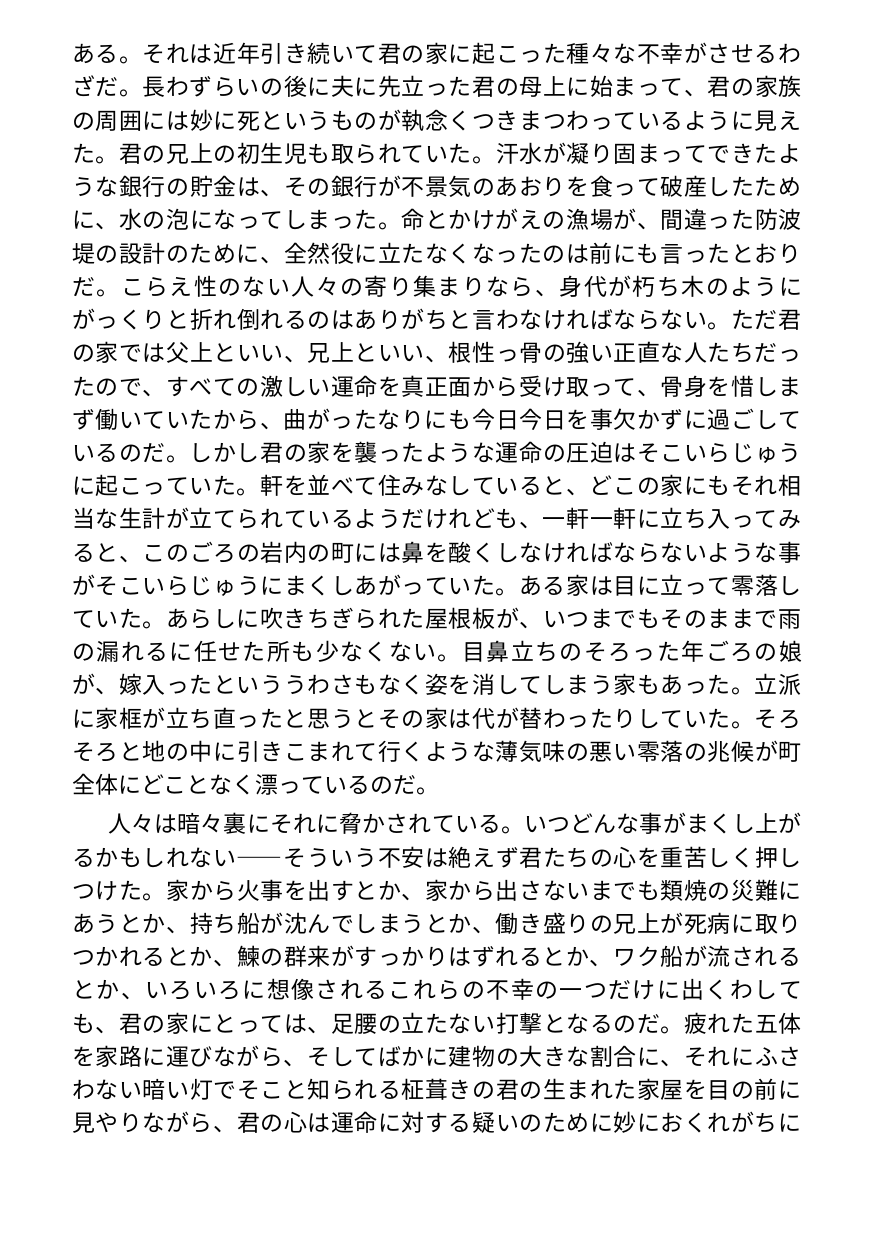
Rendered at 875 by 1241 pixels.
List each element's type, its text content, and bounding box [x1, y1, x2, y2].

text ある。それは近年引き続いて君の家に起こった種々な不幸がさせるわざだ。長わずらいの後に夫に先立った君の母上に始まって、君の家族の周囲には妙に死というものが執念くつきまつわっているように見えた。君の兄上の初生児も取られていた。汗水が凝り固まってできたような銀行の貯金は、その銀行が不景気のあおりを食って破産したために、水の泡になってしまった。命とかけがえの漁場が、間違った防波堤の設計のために、全然役に立たなくなったのは前にも言ったとおりだ。こらえ性のない人々の寄り集まりなら、身代が朽ち木のようにがっくりと折れ倒れるのはありがちと言わなければならない。ただ君の家では父上といい、兄上といい、根性っ骨の強い正直な人たちだったので、すべての激しい運命を真正面から受け取って、骨身を惜しまず働いていたから、曲がったなりにも今日今日を事欠かずに過ごしているのだ。しかし君の家を襲ったような運命の圧迫はそこいらじゅうに起こっていた。軒を並べて住みなしていると、どこの家にもそれ相当な生計が立てられているようだけれども、一軒一軒に立ち入ってみると、このごろの岩内の町には鼻を酸くしなければならないような事がそこいらじゅうにまくしあがっていた。ある家は目に立って零落していた。あらしに吹きちぎられた屋根板が、いつまでもそのままで雨の漏れるに任せた所も少なくない。目鼻立ちのそろった年ごろの娘が、嫁入ったといううわさもなく姿を消してしまう家もあった。立派に家框が立ち直ったと思うとその家は代が替わったりしていた。そろそろと地の中に引きこまれて行くような薄気味の悪い零落の兆候が町全体にどことなく漂っているのだ。 [72, 36, 802, 800]
text 人々は暗々裏にそれに脅かされている。いつどんな事がまくし上がるかもしれない――そういう不安は絶えず君たちの心を重苦しく押しつけた。家から火事を出すとか、家から出さないまでも類焼の災難にあうとか、持ち船が沈んでしまうとか、働き盛りの兄上が死病に取りつかれるとか、鰊の群来がすっかりはずれるとか、ワク船が流されるとか、いろいろに想像されるこれらの不幸の一つだけに出くわしても、君の家にとっては、足腰の立たない打撃となるのだ。疲れた五体を家路に運びながら、そしてばかに建物の大きな割合に、それにふさわない暗い灯でそこと知られる柾葺きの君の生まれた家屋を目の前に見やりながら、君の心は運命に対する疑いのために妙におくれがちに [72, 806, 802, 1138]
